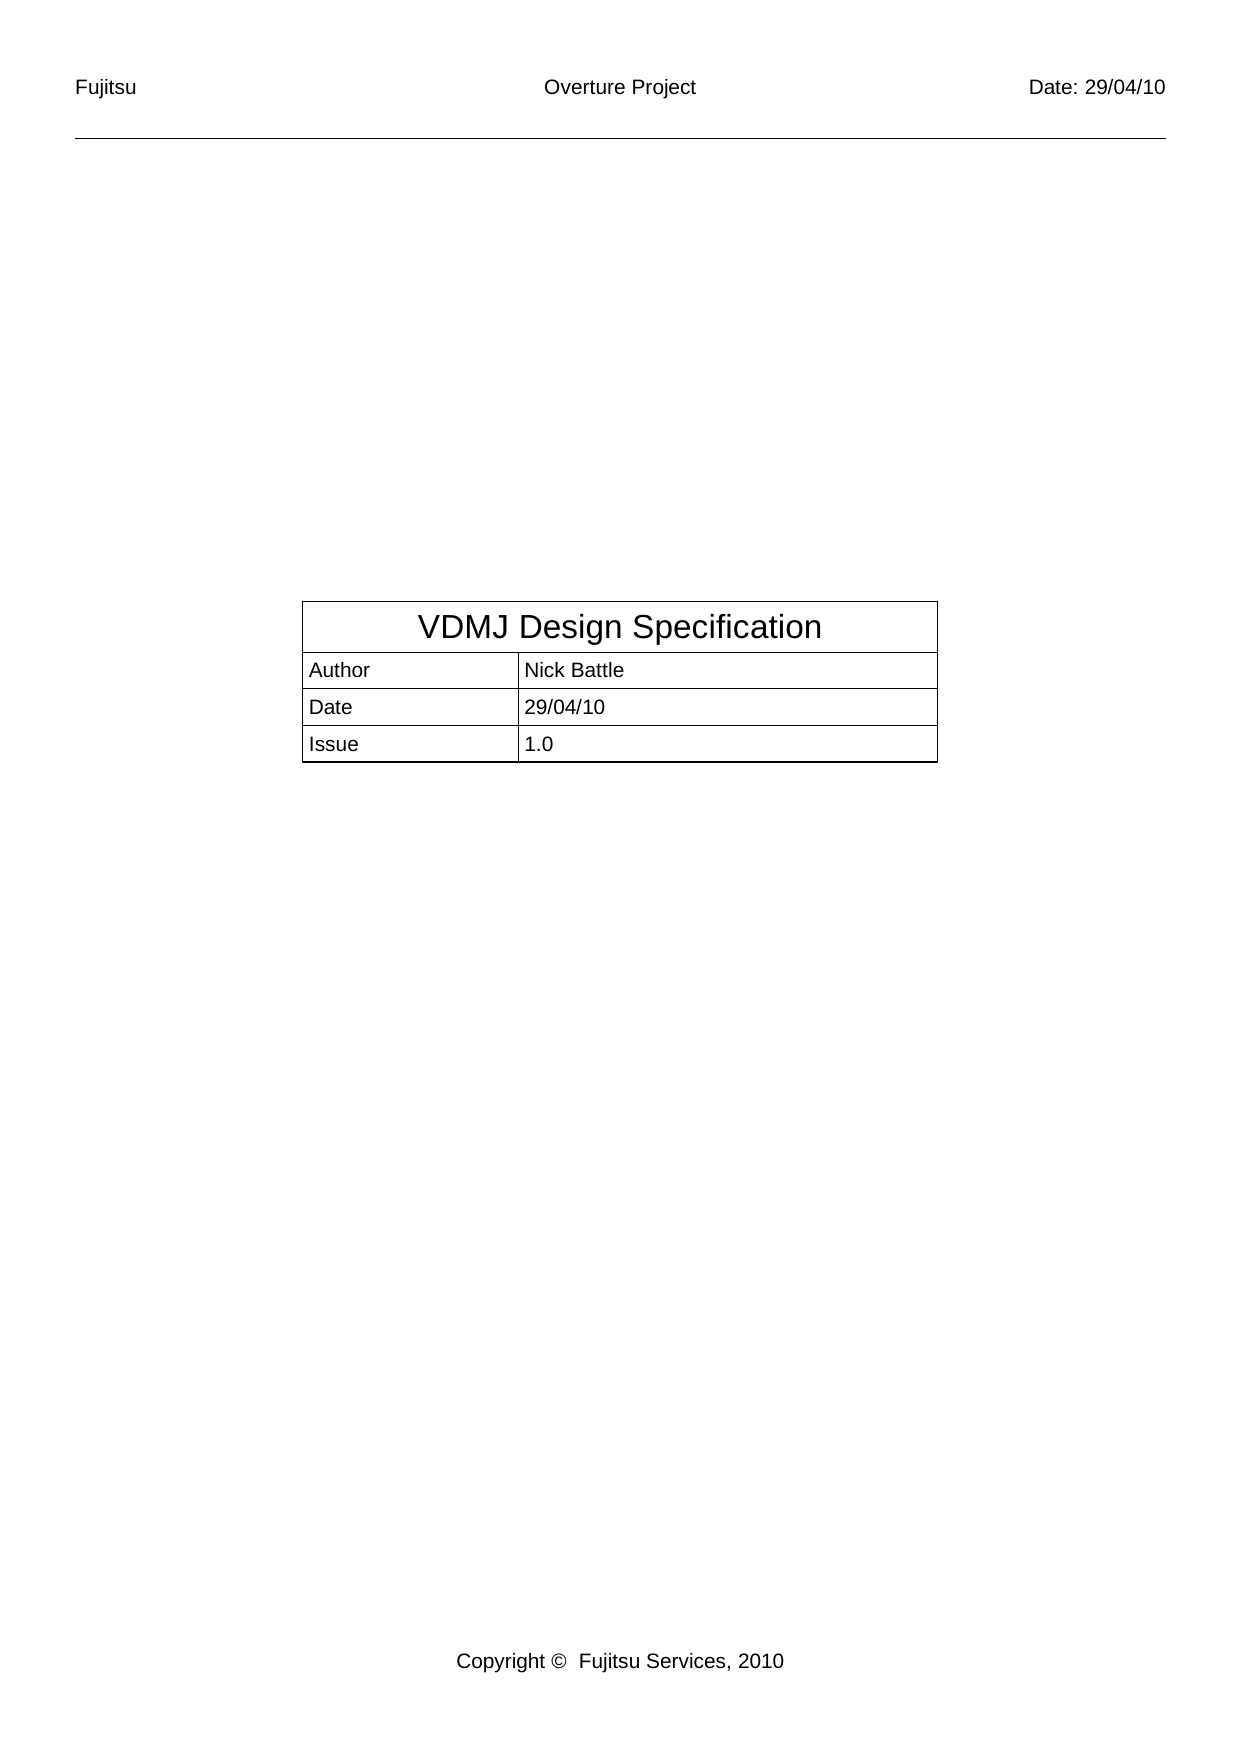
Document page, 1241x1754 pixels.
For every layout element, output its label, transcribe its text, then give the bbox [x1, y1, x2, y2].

table_cell Nick Battle [519, 653, 937, 688]
table_cell 29/04/10 [519, 689, 937, 725]
table_cell 1.0 [519, 726, 937, 761]
table_header VDMJ Design Specification [303, 602, 937, 652]
table_cell Author [303, 653, 518, 688]
table_cell Date [303, 689, 518, 725]
table_cell Issue [303, 726, 518, 761]
